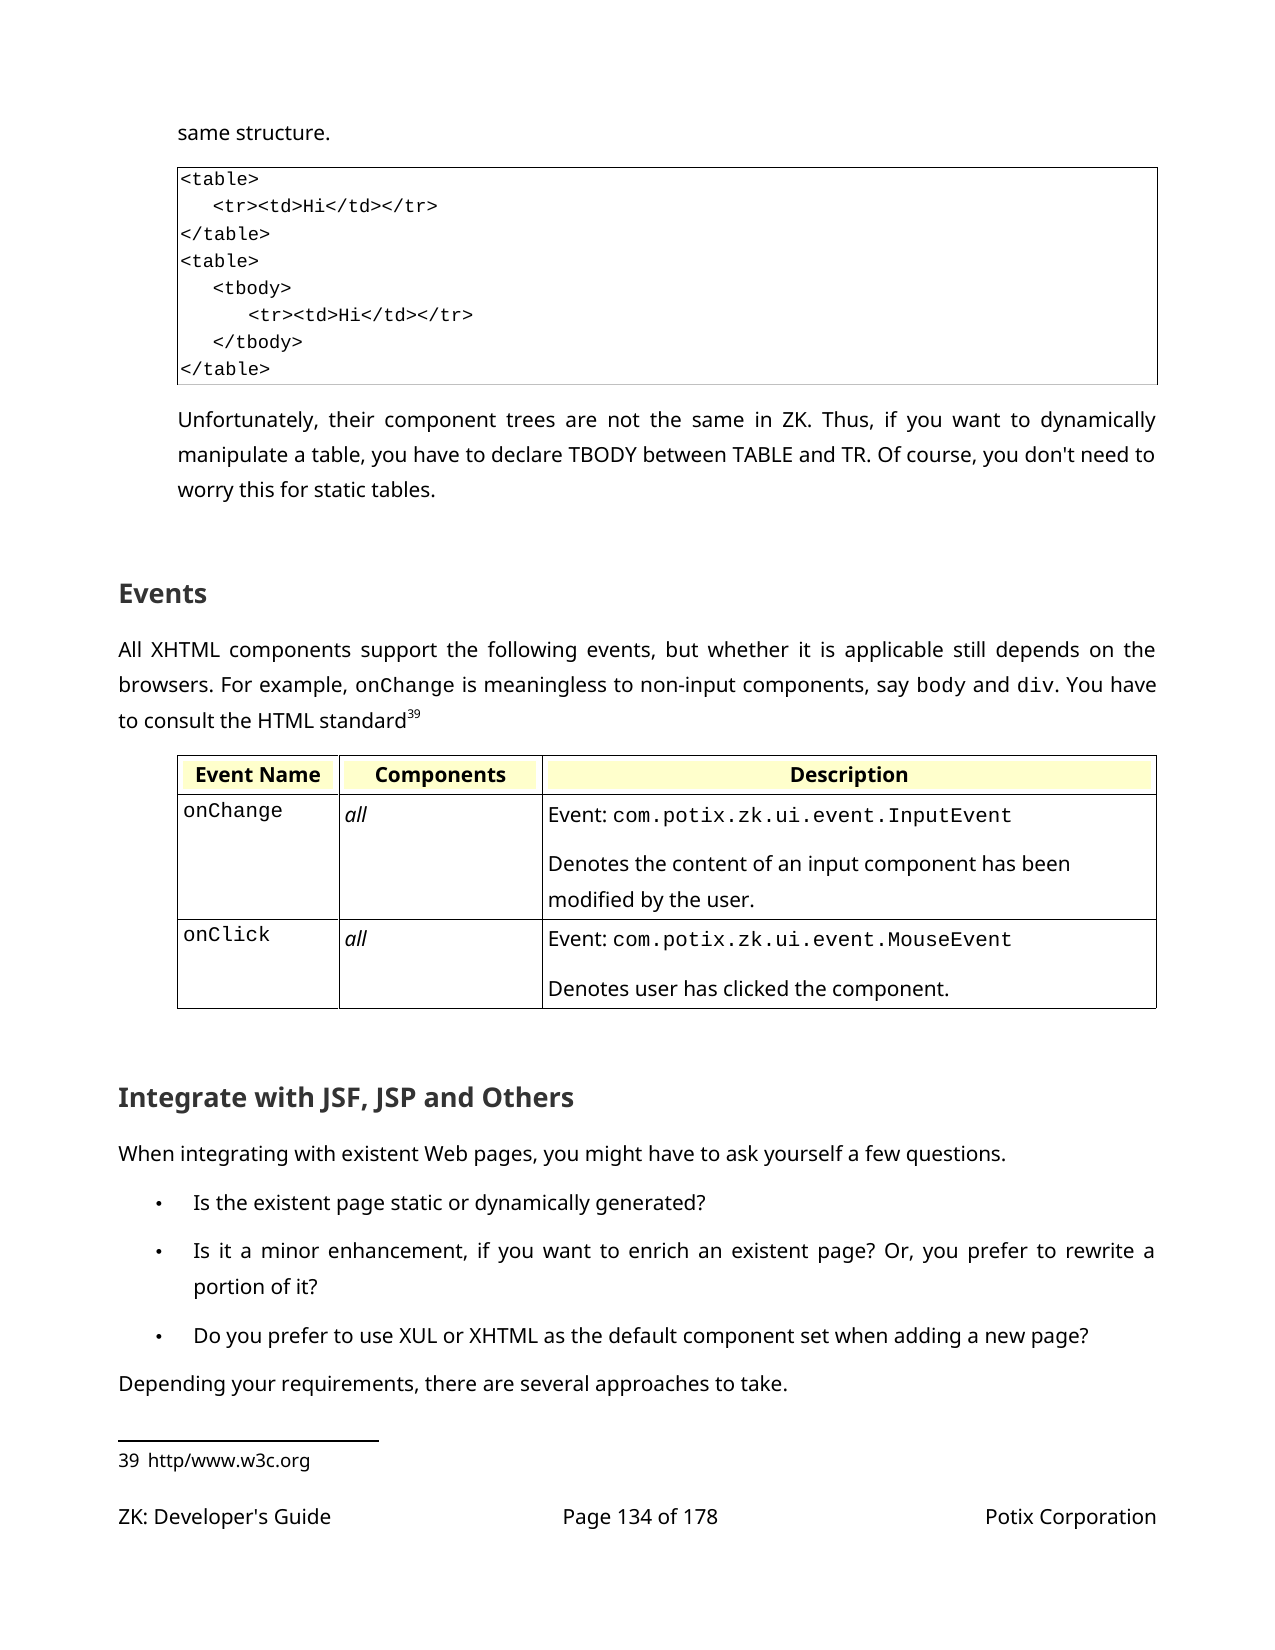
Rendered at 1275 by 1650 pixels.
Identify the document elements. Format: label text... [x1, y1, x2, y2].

table_cell all [340, 920, 542, 1008]
text http/www.w3c.org [118, 1447, 1157, 1473]
text Unfortunately, their component trees are not the same in ZK. Thus, if you want to dynamically manipulate a table, you have to declare TBODY between TABLE and TR. Of course, you don't need to worry this for static tables. [177, 405, 1157, 504]
text </tbody> [178, 330, 1157, 354]
table_cell onClick [178, 920, 338, 1008]
list Is it a minor enhancement, if you want to enrich an existent page? Or, you prefer to rewrite a portion of it? [156, 1237, 1157, 1300]
text </table> [178, 357, 1157, 384]
list Is the existent page static or dynamically generated? [156, 1188, 1157, 1216]
subtitle Events [118, 575, 1157, 611]
table_cell onChange [178, 795, 338, 919]
text Depending your requirements, there are several approaches to take. [118, 1369, 1157, 1398]
table_header Event Name [178, 756, 338, 794]
table_cell Event: com.potix.zk.ui.event.InputEvent Denotes the content of an input component has been modified by the user. [543, 795, 1156, 919]
table_header Components [340, 756, 542, 794]
subtitle Integrate with JSF, JSP and Others [118, 1078, 1157, 1115]
table_header Description [543, 756, 1156, 794]
table_cell all [340, 795, 542, 919]
text </table> [178, 221, 1157, 246]
text same structure. [177, 118, 1157, 146]
text <table> [178, 168, 1157, 191]
text <tr><td>Hi</td></tr> [178, 303, 1157, 327]
text <table> [178, 248, 1157, 273]
text <tbody> [178, 276, 1157, 300]
table_cell Event: com.potix.zk.ui.event.MouseEvent Denotes user has clicked the component. [543, 920, 1156, 1008]
list Do you prefer to use XUL or XHTML as the default component set when adding a new page? [156, 1321, 1157, 1349]
text <tr><td>Hi</td></tr> [178, 194, 1157, 218]
text All XHTML components support the following events, but whether it is applicable still depends on the browsers. For example, onChange is meaningless to non-input components, say body and div. You have to consult the HTML standard [118, 635, 1157, 734]
text When integrating with existent Web pages, you might have to ask yourself a few questions. [118, 1139, 1157, 1167]
